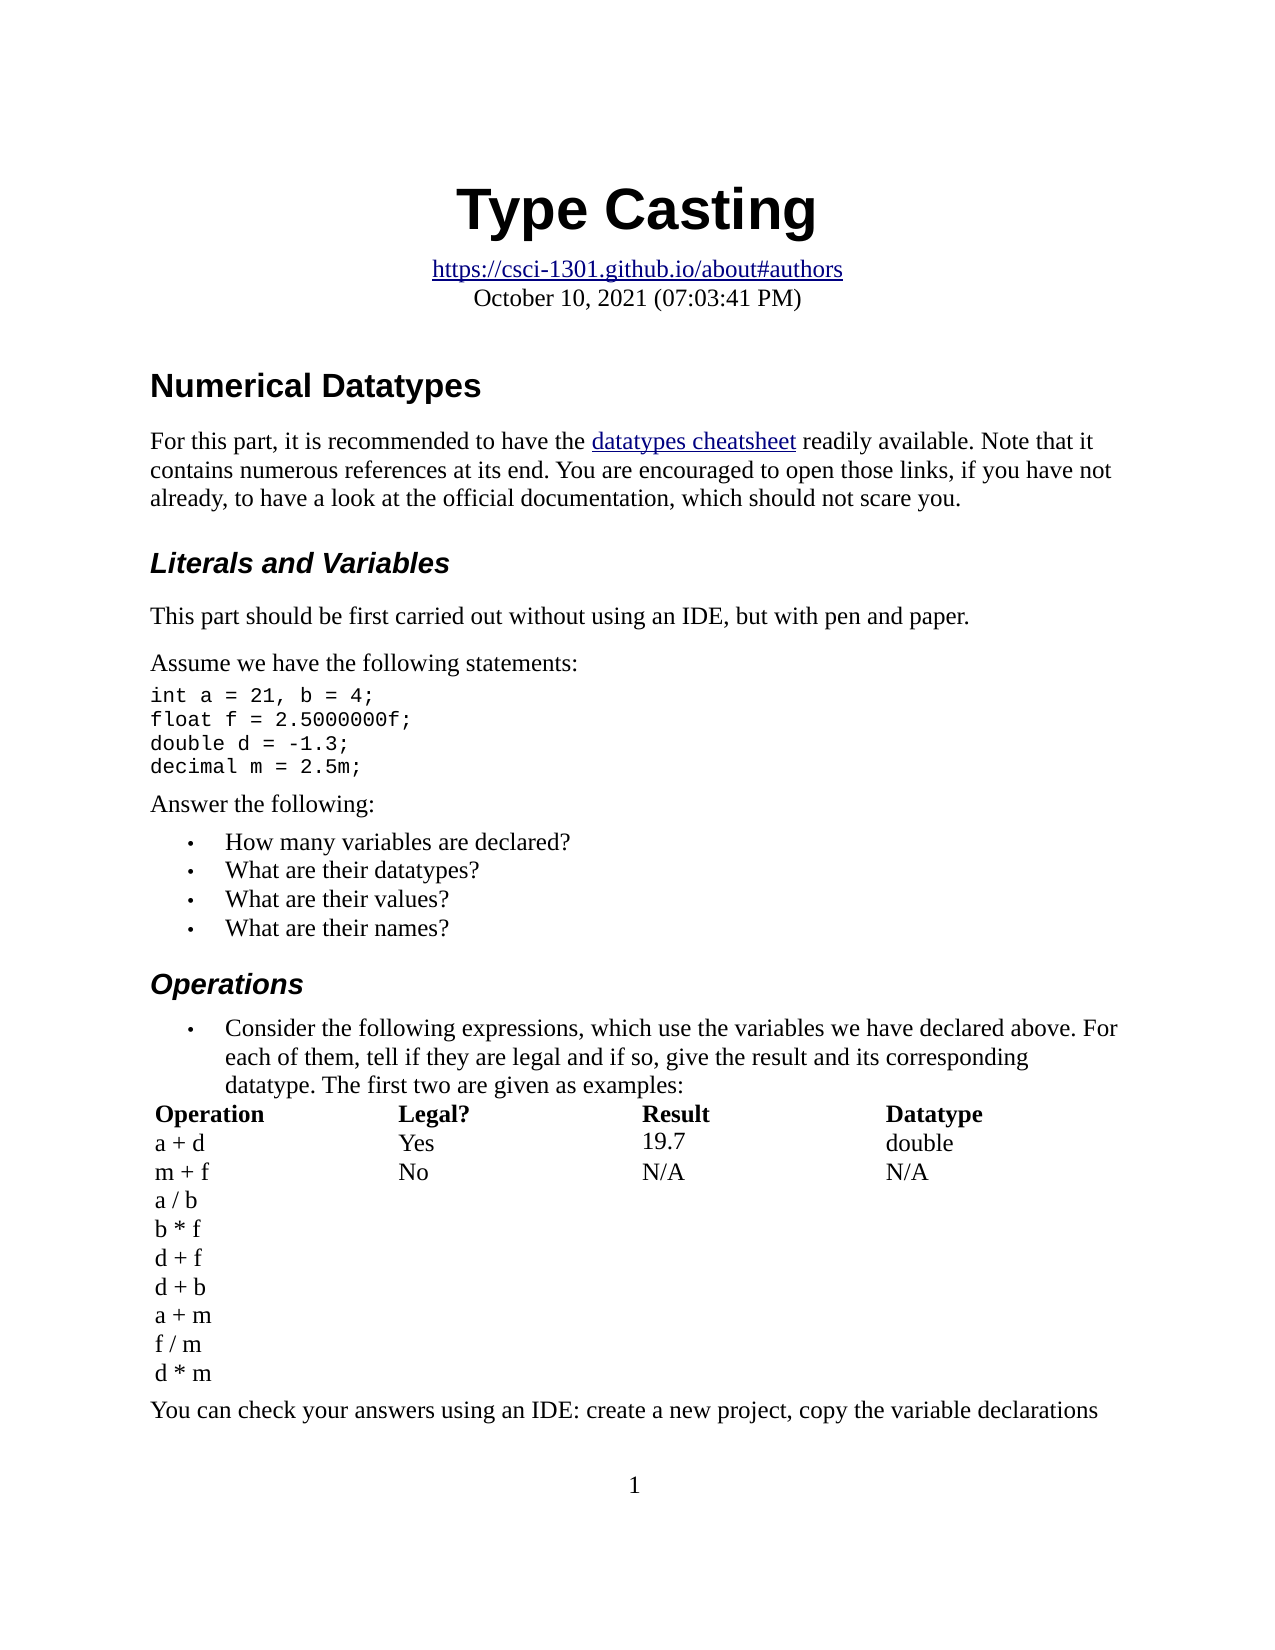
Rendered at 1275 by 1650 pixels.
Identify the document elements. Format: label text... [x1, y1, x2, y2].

table_cell [881, 1272, 1125, 1300]
table_cell [881, 1358, 1125, 1387]
table_cell [881, 1329, 1125, 1358]
text For this part, it is recommended to have the datatypes cheatsheet readily available. Note that it contains numerous references at its end. You are encouraged to open those links, if you have not already, to have a look at the official documentation, which should not scare you. [150, 426, 1125, 512]
table_cell No [394, 1157, 637, 1185]
subtitle Numerical Datatypes [150, 366, 1125, 404]
table_cell [394, 1358, 637, 1387]
text October 10, 2021 (07:03:41 PM) [150, 283, 1125, 312]
table_cell [881, 1243, 1125, 1272]
list What are their values? [187, 884, 1125, 913]
table_cell N/A [638, 1157, 881, 1185]
table_cell d + b [150, 1272, 394, 1300]
table_cell f / m [150, 1329, 394, 1358]
table_cell [638, 1185, 881, 1214]
table_header Operation [150, 1099, 394, 1128]
table_cell [394, 1272, 637, 1300]
table_cell [638, 1358, 881, 1387]
text float f = 2.5000000f; [150, 709, 1125, 733]
table_cell double [881, 1128, 1125, 1157]
table_cell d + f [150, 1243, 394, 1272]
table_cell [881, 1300, 1125, 1329]
table_cell m + f [150, 1157, 394, 1185]
text double d = -1.3; [150, 733, 1125, 756]
table_cell [638, 1300, 881, 1329]
table_cell [881, 1214, 1125, 1243]
table_header Datatype [881, 1099, 1125, 1128]
text int a = 21, b = 4; [150, 686, 1125, 709]
table_cell d * m [150, 1358, 394, 1387]
text https://csci-1301.github.io/about#authors [150, 254, 1125, 283]
table_cell [638, 1128, 881, 1157]
title Type Casting [150, 175, 1125, 242]
table_cell [881, 1185, 1125, 1214]
list What are their names? [187, 913, 1125, 942]
table_cell Yes [394, 1128, 637, 1157]
table_cell a + d [150, 1128, 394, 1157]
table_header Legal? [394, 1099, 637, 1128]
text This part should be first carried out without using an IDE, but with pen and paper. [150, 601, 1125, 630]
table_cell [638, 1243, 881, 1272]
table_cell a / b [150, 1185, 394, 1214]
table_cell N/A [881, 1157, 1125, 1185]
table_cell [394, 1329, 637, 1358]
table_cell [638, 1272, 881, 1300]
table_cell [638, 1214, 881, 1243]
table_cell [394, 1300, 637, 1329]
text You can check your answers using an IDE: create a new project, copy the variable declarations [150, 1396, 1125, 1424]
subtitle Literals and Variables [150, 546, 1125, 580]
text decimal m = 2.5m; [150, 756, 1125, 780]
table_cell [394, 1243, 637, 1272]
text Answer the following: [150, 789, 1125, 818]
list Consider the following expressions, which use the variables we have declared above. For each of them, tell if they are legal and if so, give the result and its corresponding datatype. The first two are given as examples: [187, 1013, 1125, 1099]
table_cell [394, 1185, 637, 1214]
table_cell a + m [150, 1300, 394, 1329]
table_cell b * f [150, 1214, 394, 1243]
list How many variables are declared? [187, 827, 1125, 856]
table_cell [638, 1329, 881, 1358]
table_cell [394, 1214, 637, 1243]
subtitle Operations [150, 967, 1125, 1000]
table_header Result [638, 1099, 881, 1128]
list What are their datatypes? [187, 856, 1125, 884]
text Assume we have the following statements: [150, 648, 1125, 677]
